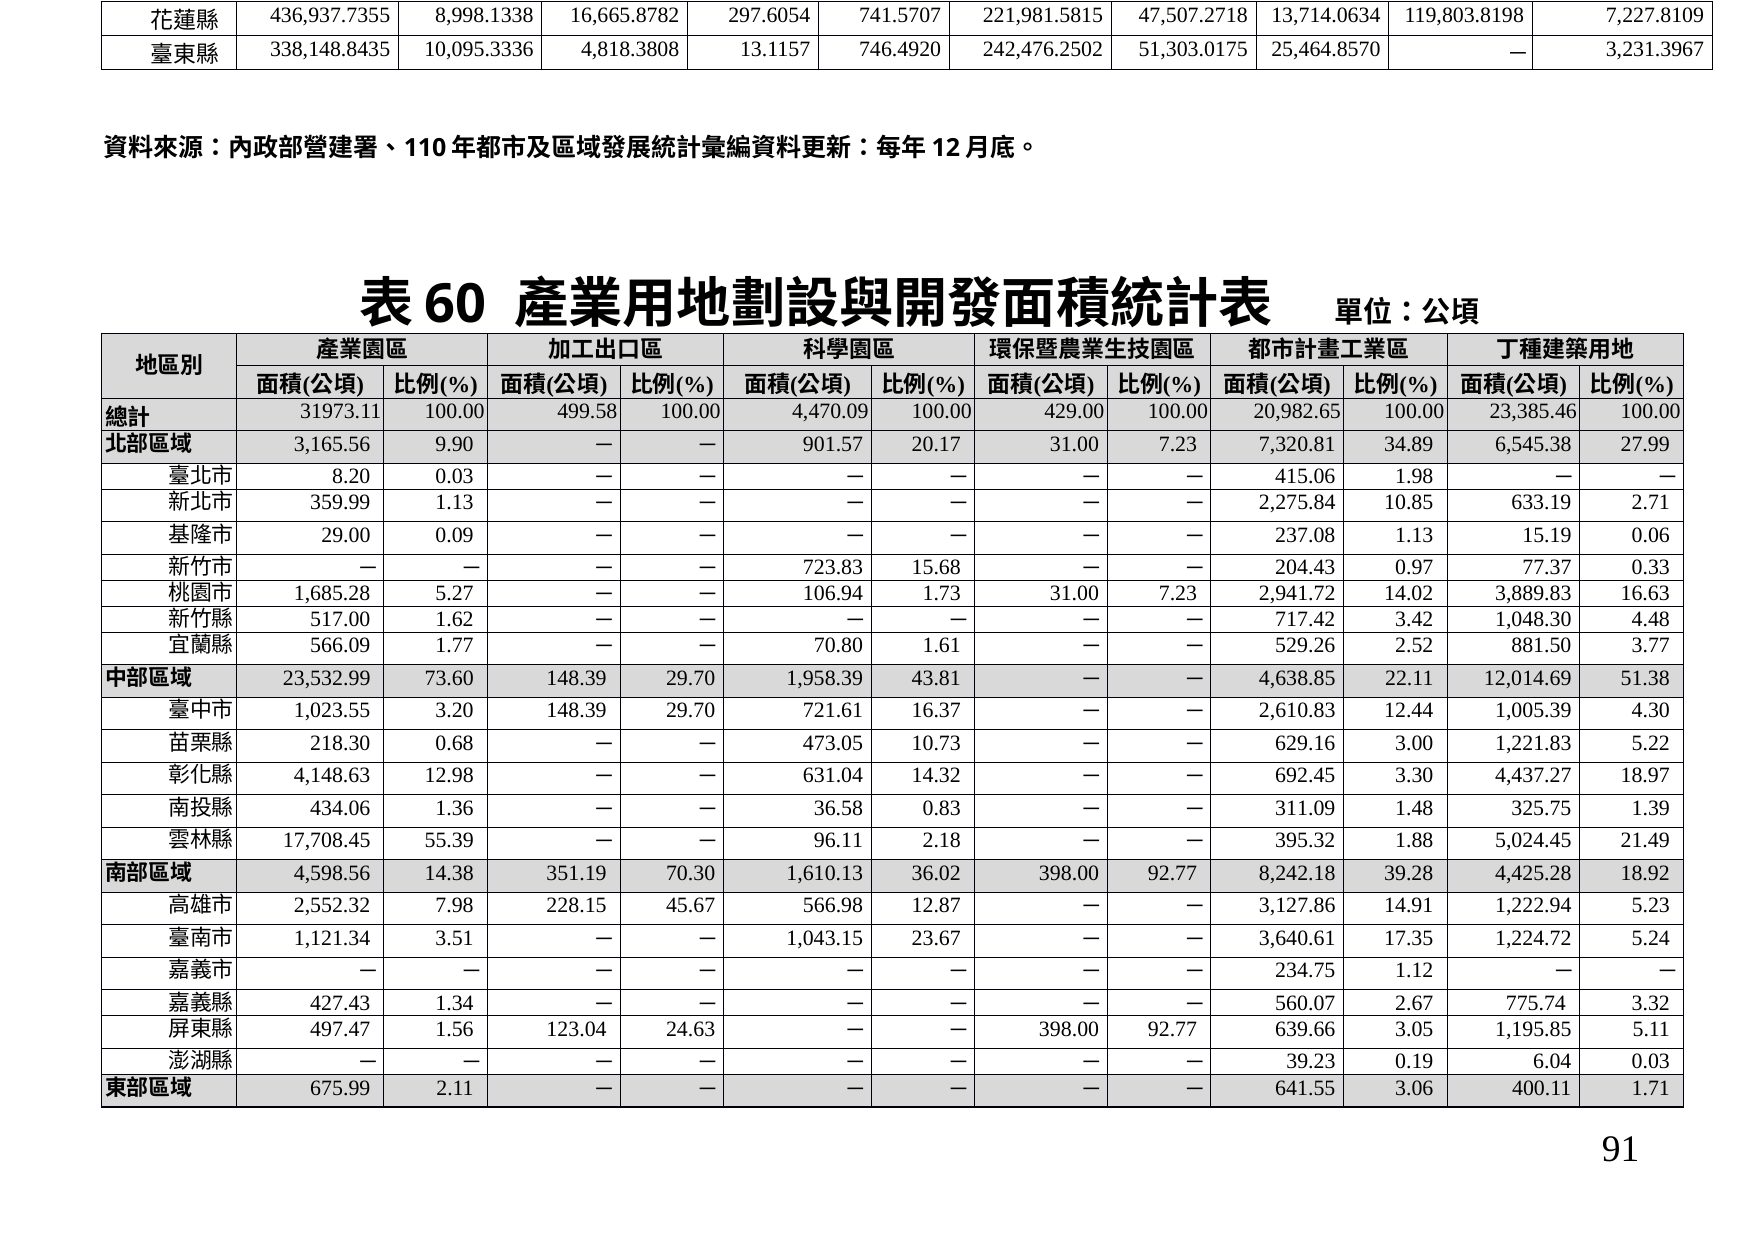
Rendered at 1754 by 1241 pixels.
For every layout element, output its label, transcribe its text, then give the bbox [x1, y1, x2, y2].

table_cell 屏東縣 [102, 1016, 236, 1048]
table_cell 1.71 [1580, 1075, 1683, 1106]
table_cell 面積(公頃) [1448, 366, 1579, 398]
table_cell 東部區域 [102, 1075, 236, 1106]
table_cell 100.00 [384, 399, 487, 430]
table_cell 415.06 [1211, 464, 1343, 489]
table_cell 7,320.81 [1211, 431, 1343, 463]
table_cell ─ [872, 607, 974, 632]
table_cell 彰化縣 [102, 763, 236, 794]
table_cell 2.67 [1344, 990, 1447, 1015]
table_cell 325.75 [1448, 795, 1579, 827]
table_cell ─ [1108, 464, 1210, 489]
table_cell 497.47 [237, 1016, 383, 1048]
table_cell ─ [384, 958, 487, 989]
table_cell 南投縣 [102, 795, 236, 827]
table_cell ─ [975, 958, 1107, 989]
table_cell ─ [872, 958, 974, 989]
table_cell 17.35 [1344, 925, 1447, 957]
table_cell 22.11 [1344, 665, 1447, 697]
table_cell ─ [975, 1075, 1107, 1106]
table_header 地區別 [102, 334, 236, 398]
table_cell 47,507.2718 [1112, 2, 1256, 35]
table_cell ─ [488, 522, 620, 554]
table_cell 20,982.65 [1211, 399, 1343, 430]
table_cell 560.07 [1211, 990, 1343, 1015]
table_cell 嘉義縣 [102, 990, 236, 1015]
table_cell 473.05 [724, 730, 871, 762]
table_cell 148.39 [488, 665, 620, 697]
table_cell 119,803.8198 [1389, 2, 1532, 35]
table_cell 5.24 [1580, 925, 1683, 957]
table_cell ─ [621, 1049, 723, 1074]
table_cell ─ [1108, 795, 1210, 827]
table_cell 629.16 [1211, 730, 1343, 762]
table_cell ─ [621, 607, 723, 632]
table_cell ─ [488, 633, 620, 664]
table_cell ─ [872, 490, 974, 521]
table_header 產業園區 [237, 334, 487, 365]
table_cell 桃園市 [102, 581, 236, 606]
table_cell 237.08 [1211, 522, 1343, 554]
table_cell ─ [488, 828, 620, 859]
table_cell 675.99 [237, 1075, 383, 1106]
table_cell 23.67 [872, 925, 974, 957]
table_cell ─ [1108, 958, 1210, 989]
table_cell 4,425.28 [1448, 860, 1579, 892]
table_cell 9.90 [384, 431, 487, 463]
table_cell 721.61 [724, 698, 871, 729]
table_cell ─ [384, 555, 487, 580]
table_cell 39.28 [1344, 860, 1447, 892]
table_cell 29.70 [621, 665, 723, 697]
table_cell 6,545.38 [1448, 431, 1579, 463]
table_cell ─ [621, 828, 723, 859]
table_cell 1,224.72 [1448, 925, 1579, 957]
table_cell 18.92 [1580, 860, 1683, 892]
table_cell 8,998.1338 [399, 2, 541, 35]
table_cell 5.11 [1580, 1016, 1683, 1048]
table_cell ─ [488, 581, 620, 606]
table_cell ─ [621, 431, 723, 463]
table_cell 總計 [102, 399, 236, 430]
table_cell 0.68 [384, 730, 487, 762]
table_cell 4,148.63 [237, 763, 383, 794]
table_cell 29.00 [237, 522, 383, 554]
table_cell 338,148.8435 [237, 36, 398, 69]
table_cell 106.94 [724, 581, 871, 606]
table_cell 3.30 [1344, 763, 1447, 794]
table_cell 1,005.39 [1448, 698, 1579, 729]
table_cell 18.97 [1580, 763, 1683, 794]
table_cell 新竹縣 [102, 607, 236, 632]
table_cell 2,610.83 [1211, 698, 1343, 729]
table_cell 1,958.39 [724, 665, 871, 697]
table_cell ─ [237, 1049, 383, 1074]
table_cell 529.26 [1211, 633, 1343, 664]
table_cell 100.00 [1108, 399, 1210, 430]
table_cell 96.11 [724, 828, 871, 859]
table_cell 10.73 [872, 730, 974, 762]
table_cell 25,464.8570 [1257, 36, 1388, 69]
table_cell ─ [621, 633, 723, 664]
table_cell ─ [872, 522, 974, 554]
table_cell 45.67 [621, 893, 723, 924]
table_header 科學園區 [724, 334, 974, 365]
table_cell 92.77 [1108, 1016, 1210, 1048]
table_cell 631.04 [724, 763, 871, 794]
table_cell 15.68 [872, 555, 974, 580]
table_cell 12.98 [384, 763, 487, 794]
table_cell 1.88 [1344, 828, 1447, 859]
table_cell 427.43 [237, 990, 383, 1015]
table_cell 0.03 [384, 464, 487, 489]
table_cell ─ [975, 633, 1107, 664]
table_cell 13,714.0634 [1257, 2, 1388, 35]
table_cell ─ [724, 522, 871, 554]
table_cell 148.39 [488, 698, 620, 729]
table_cell 234.75 [1211, 958, 1343, 989]
table_cell 566.09 [237, 633, 383, 664]
table_cell 8.20 [237, 464, 383, 489]
table_cell 7.23 [1108, 431, 1210, 463]
table_cell 4.48 [1580, 607, 1683, 632]
table_cell 31.00 [975, 431, 1107, 463]
table_cell ─ [1108, 1075, 1210, 1106]
table_cell 面積(公頃) [975, 366, 1107, 398]
table_cell 3,231.3967 [1533, 36, 1712, 69]
table_cell 242,476.2502 [950, 36, 1111, 69]
table_cell 12.87 [872, 893, 974, 924]
table_cell 2,941.72 [1211, 581, 1343, 606]
table_cell 3.77 [1580, 633, 1683, 664]
table_cell 2.52 [1344, 633, 1447, 664]
table_cell 639.66 [1211, 1016, 1343, 1048]
table_cell 36.58 [724, 795, 871, 827]
table_cell 1,222.94 [1448, 893, 1579, 924]
table_cell ─ [1580, 958, 1683, 989]
table_cell 2,552.32 [237, 893, 383, 924]
table_cell 0.97 [1344, 555, 1447, 580]
table_cell ─ [975, 893, 1107, 924]
table_cell 717.42 [1211, 607, 1343, 632]
table_cell 5.22 [1580, 730, 1683, 762]
table_cell 70.30 [621, 860, 723, 892]
table_cell ─ [488, 431, 620, 463]
table_cell 1,685.28 [237, 581, 383, 606]
table_cell 3,640.61 [1211, 925, 1343, 957]
table_cell 1.39 [1580, 795, 1683, 827]
table_cell ─ [975, 730, 1107, 762]
table_cell ─ [1108, 763, 1210, 794]
table_cell ─ [488, 490, 620, 521]
table_cell 23,532.99 [237, 665, 383, 697]
table_cell 77.37 [1448, 555, 1579, 580]
table_cell － [1389, 36, 1532, 69]
table_cell 5,024.45 [1448, 828, 1579, 859]
table_cell ─ [724, 990, 871, 1015]
table_cell 4,470.09 [724, 399, 871, 430]
table_cell ─ [1448, 958, 1579, 989]
table_cell 面積(公頃) [237, 366, 383, 398]
table_cell 3.32 [1580, 990, 1683, 1015]
table_cell ─ [872, 990, 974, 1015]
table_cell 比例(%) [1580, 366, 1683, 398]
table_cell 100.00 [872, 399, 974, 430]
subtitle 資料來源：內政部營建署、110年都市及區域發展統計彙編資料更新：每年12月底。 [103, 70, 1639, 183]
table_cell ─ [488, 1075, 620, 1106]
table_cell 6.04 [1448, 1049, 1579, 1074]
table_cell 2.11 [384, 1075, 487, 1106]
table_cell 臺中市 [102, 698, 236, 729]
table_cell 7.98 [384, 893, 487, 924]
table_cell ─ [724, 607, 871, 632]
table_cell ─ [1108, 925, 1210, 957]
table_cell 741.5707 [819, 2, 949, 35]
table_cell 面積(公頃) [488, 366, 620, 398]
table_cell 臺東縣 [102, 36, 236, 69]
table_cell 臺北市 [102, 464, 236, 489]
table_cell ─ [621, 925, 723, 957]
table_cell 1.56 [384, 1016, 487, 1048]
table_cell ─ [872, 1016, 974, 1048]
table_cell 16.37 [872, 698, 974, 729]
table_cell ─ [975, 763, 1107, 794]
table_cell 比例(%) [872, 366, 974, 398]
table_cell ─ [1108, 990, 1210, 1015]
table_cell 3.42 [1344, 607, 1447, 632]
table_cell ─ [872, 464, 974, 489]
table_cell 400.11 [1448, 1075, 1579, 1106]
table_cell ─ [488, 1049, 620, 1074]
table_cell 1,121.34 [237, 925, 383, 957]
table_cell 12,014.69 [1448, 665, 1579, 697]
table_cell 34.89 [1344, 431, 1447, 463]
table_cell ─ [237, 958, 383, 989]
table_cell ─ [488, 607, 620, 632]
table_cell ─ [724, 1016, 871, 1048]
table_cell 面積(公頃) [1211, 366, 1343, 398]
table_cell 3,127.86 [1211, 893, 1343, 924]
table_cell 1.12 [1344, 958, 1447, 989]
table_cell 7,227.8109 [1533, 2, 1712, 35]
table_cell 4,818.3808 [542, 36, 687, 69]
table_cell 311.09 [1211, 795, 1343, 827]
table_cell 221,981.5815 [950, 2, 1111, 35]
table_cell 0.09 [384, 522, 487, 554]
table_cell ─ [1108, 607, 1210, 632]
table_cell 23,385.46 [1448, 399, 1579, 430]
table_cell 692.45 [1211, 763, 1343, 794]
table_cell 73.60 [384, 665, 487, 697]
table_cell 31.00 [975, 581, 1107, 606]
table_cell 70.80 [724, 633, 871, 664]
table_cell 31973.11 [237, 399, 383, 430]
table_cell 3.00 [1344, 730, 1447, 762]
table_cell 比例(%) [1108, 366, 1210, 398]
table_cell ─ [724, 464, 871, 489]
table_cell ─ [975, 1049, 1107, 1074]
table_cell 0.33 [1580, 555, 1683, 580]
table_cell 16.63 [1580, 581, 1683, 606]
table_cell 123.04 [488, 1016, 620, 1048]
table_cell 嘉義市 [102, 958, 236, 989]
table_cell ─ [621, 1075, 723, 1106]
table_cell ─ [975, 665, 1107, 697]
table_cell ─ [488, 763, 620, 794]
table_cell 1.61 [872, 633, 974, 664]
table_cell 100.00 [1344, 399, 1447, 430]
table_cell 苗栗縣 [102, 730, 236, 762]
table_cell ─ [1108, 522, 1210, 554]
table_cell ─ [1108, 665, 1210, 697]
table_cell 1.62 [384, 607, 487, 632]
table_cell ─ [621, 795, 723, 827]
table_cell 3,165.56 [237, 431, 383, 463]
table_cell 1.34 [384, 990, 487, 1015]
table_cell 北部區域 [102, 431, 236, 463]
table_cell 澎湖縣 [102, 1049, 236, 1074]
table_cell ─ [488, 958, 620, 989]
table_cell 517.00 [237, 607, 383, 632]
table_header 丁種建築用地 [1448, 334, 1683, 365]
table_cell 新竹市 [102, 555, 236, 580]
table_cell 1.77 [384, 633, 487, 664]
table_cell ─ [621, 464, 723, 489]
table_cell ─ [1108, 490, 1210, 521]
table_cell 0.19 [1344, 1049, 1447, 1074]
table_cell 14.02 [1344, 581, 1447, 606]
table_cell 比例(%) [621, 366, 723, 398]
table_cell 中部區域 [102, 665, 236, 697]
table_cell ─ [975, 490, 1107, 521]
table_cell 881.50 [1448, 633, 1579, 664]
table_cell 臺南市 [102, 925, 236, 957]
table_cell ─ [724, 958, 871, 989]
table_cell 14.91 [1344, 893, 1447, 924]
table_cell 204.43 [1211, 555, 1343, 580]
table_cell ─ [488, 990, 620, 1015]
table_cell ─ [975, 828, 1107, 859]
table_cell 8,242.18 [1211, 860, 1343, 892]
table_cell 12.44 [1344, 698, 1447, 729]
table_cell ─ [724, 1049, 871, 1074]
table_cell 51,303.0175 [1112, 36, 1256, 69]
table_header 加工出口區 [488, 334, 723, 365]
table_cell ─ [1108, 633, 1210, 664]
table_cell ─ [621, 490, 723, 521]
table_cell 3.51 [384, 925, 487, 957]
table_cell ─ [488, 730, 620, 762]
table_cell 0.06 [1580, 522, 1683, 554]
table_cell 高雄市 [102, 893, 236, 924]
table_cell 395.32 [1211, 828, 1343, 859]
table_cell 比例(%) [384, 366, 487, 398]
table_cell 51.38 [1580, 665, 1683, 697]
table_cell 746.4920 [819, 36, 949, 69]
table_cell 7.23 [1108, 581, 1210, 606]
table_cell ─ [975, 925, 1107, 957]
table_cell ─ [621, 958, 723, 989]
table_cell ─ [621, 555, 723, 580]
table_cell 宜蘭縣 [102, 633, 236, 664]
table_cell 499.58 [488, 399, 620, 430]
table_cell 1.73 [872, 581, 974, 606]
table_cell 901.57 [724, 431, 871, 463]
table_cell ─ [1108, 893, 1210, 924]
table_cell 29.70 [621, 698, 723, 729]
table_cell 4,638.85 [1211, 665, 1343, 697]
table_cell 15.19 [1448, 522, 1579, 554]
table_cell 1,195.85 [1448, 1016, 1579, 1048]
table_cell ─ [1580, 464, 1683, 489]
table_cell 14.38 [384, 860, 487, 892]
table_cell ─ [975, 522, 1107, 554]
table_cell 新北市 [102, 490, 236, 521]
table_cell 641.55 [1211, 1075, 1343, 1106]
table_cell 723.83 [724, 555, 871, 580]
table_cell 36.02 [872, 860, 974, 892]
table_cell 南部區域 [102, 860, 236, 892]
table_header 環保暨農業生技園區 [975, 334, 1210, 365]
table_cell 10,095.3336 [399, 36, 541, 69]
table_cell 218.30 [237, 730, 383, 762]
table_cell 24.63 [621, 1016, 723, 1048]
table_cell ─ [1108, 828, 1210, 859]
table_cell ─ [488, 795, 620, 827]
table_cell 1.13 [1344, 522, 1447, 554]
table_cell 434.06 [237, 795, 383, 827]
table_cell 2.18 [872, 828, 974, 859]
table_cell 3,889.83 [1448, 581, 1579, 606]
table_cell ─ [621, 763, 723, 794]
table_cell 0.03 [1580, 1049, 1683, 1074]
table_cell 1.36 [384, 795, 487, 827]
table_cell ─ [975, 607, 1107, 632]
table_cell 1.13 [384, 490, 487, 521]
table_cell ─ [488, 555, 620, 580]
table_cell 228.15 [488, 893, 620, 924]
table_cell 398.00 [975, 1016, 1107, 1048]
table_cell ─ [621, 581, 723, 606]
table_cell ─ [1108, 1049, 1210, 1074]
table_cell 351.19 [488, 860, 620, 892]
table_cell 雲林縣 [102, 828, 236, 859]
table_cell 16,665.8782 [542, 2, 687, 35]
table_cell 3.05 [1344, 1016, 1447, 1048]
table_cell ─ [724, 1075, 871, 1106]
table_header 都市計畫工業區 [1211, 334, 1447, 365]
table_cell ─ [1108, 698, 1210, 729]
table_cell 1,043.15 [724, 925, 871, 957]
table_cell ─ [975, 990, 1107, 1015]
table_cell 775.74 [1448, 990, 1579, 1015]
table_cell 花蓮縣 [102, 2, 236, 35]
table_cell 429.00 [975, 399, 1107, 430]
table_cell 比例(%) [1344, 366, 1447, 398]
table_cell 100.00 [1580, 399, 1683, 430]
table_cell 92.77 [1108, 860, 1210, 892]
table_cell 4.30 [1580, 698, 1683, 729]
table_cell ─ [1108, 730, 1210, 762]
table_cell ─ [1108, 555, 1210, 580]
table_cell 5.27 [384, 581, 487, 606]
table_cell 100.00 [621, 399, 723, 430]
table_cell 1,048.30 [1448, 607, 1579, 632]
table_cell ─ [975, 464, 1107, 489]
table_cell 1,221.83 [1448, 730, 1579, 762]
table_cell 4,437.27 [1448, 763, 1579, 794]
table_cell 20.17 [872, 431, 974, 463]
table_cell 0.83 [872, 795, 974, 827]
table_cell ─ [488, 464, 620, 489]
table_cell 1,610.13 [724, 860, 871, 892]
table_cell 面積(公頃) [724, 366, 871, 398]
table_cell 55.39 [384, 828, 487, 859]
table_cell 39.23 [1211, 1049, 1343, 1074]
table_cell ─ [724, 490, 871, 521]
table_cell ─ [384, 1049, 487, 1074]
table_cell ─ [621, 522, 723, 554]
table_cell ─ [1448, 464, 1579, 489]
table_cell 3.06 [1344, 1075, 1447, 1106]
table_cell ─ [975, 698, 1107, 729]
table_cell 43.81 [872, 665, 974, 697]
table_cell 10.85 [1344, 490, 1447, 521]
table_cell ─ [237, 555, 383, 580]
table_cell 3.20 [384, 698, 487, 729]
subtitle 表60 產業用地劃設與開發面積統計表 單位：公頃 [103, 258, 1639, 333]
table_cell 2,275.84 [1211, 490, 1343, 521]
table_cell ─ [975, 555, 1107, 580]
table_cell 297.6054 [688, 2, 818, 35]
table_cell 398.00 [975, 860, 1107, 892]
table_cell 1.48 [1344, 795, 1447, 827]
table_cell 14.32 [872, 763, 974, 794]
table_cell 436,937.7355 [237, 2, 398, 35]
table_cell ─ [975, 795, 1107, 827]
table_cell ─ [872, 1049, 974, 1074]
table_cell ─ [621, 990, 723, 1015]
table_cell 633.19 [1448, 490, 1579, 521]
table_cell 1,023.55 [237, 698, 383, 729]
table_cell 4,598.56 [237, 860, 383, 892]
table_cell 基隆市 [102, 522, 236, 554]
table_cell 5.23 [1580, 893, 1683, 924]
table_cell ─ [621, 730, 723, 762]
table_cell ─ [488, 925, 620, 957]
table_cell 27.99 [1580, 431, 1683, 463]
table_cell 13.1157 [688, 36, 818, 69]
table_cell 359.99 [237, 490, 383, 521]
table_cell 566.98 [724, 893, 871, 924]
table_cell 2.71 [1580, 490, 1683, 521]
table_cell 17,708.45 [237, 828, 383, 859]
table_cell 1.98 [1344, 464, 1447, 489]
table_cell 21.49 [1580, 828, 1683, 859]
table_cell ─ [872, 1075, 974, 1106]
